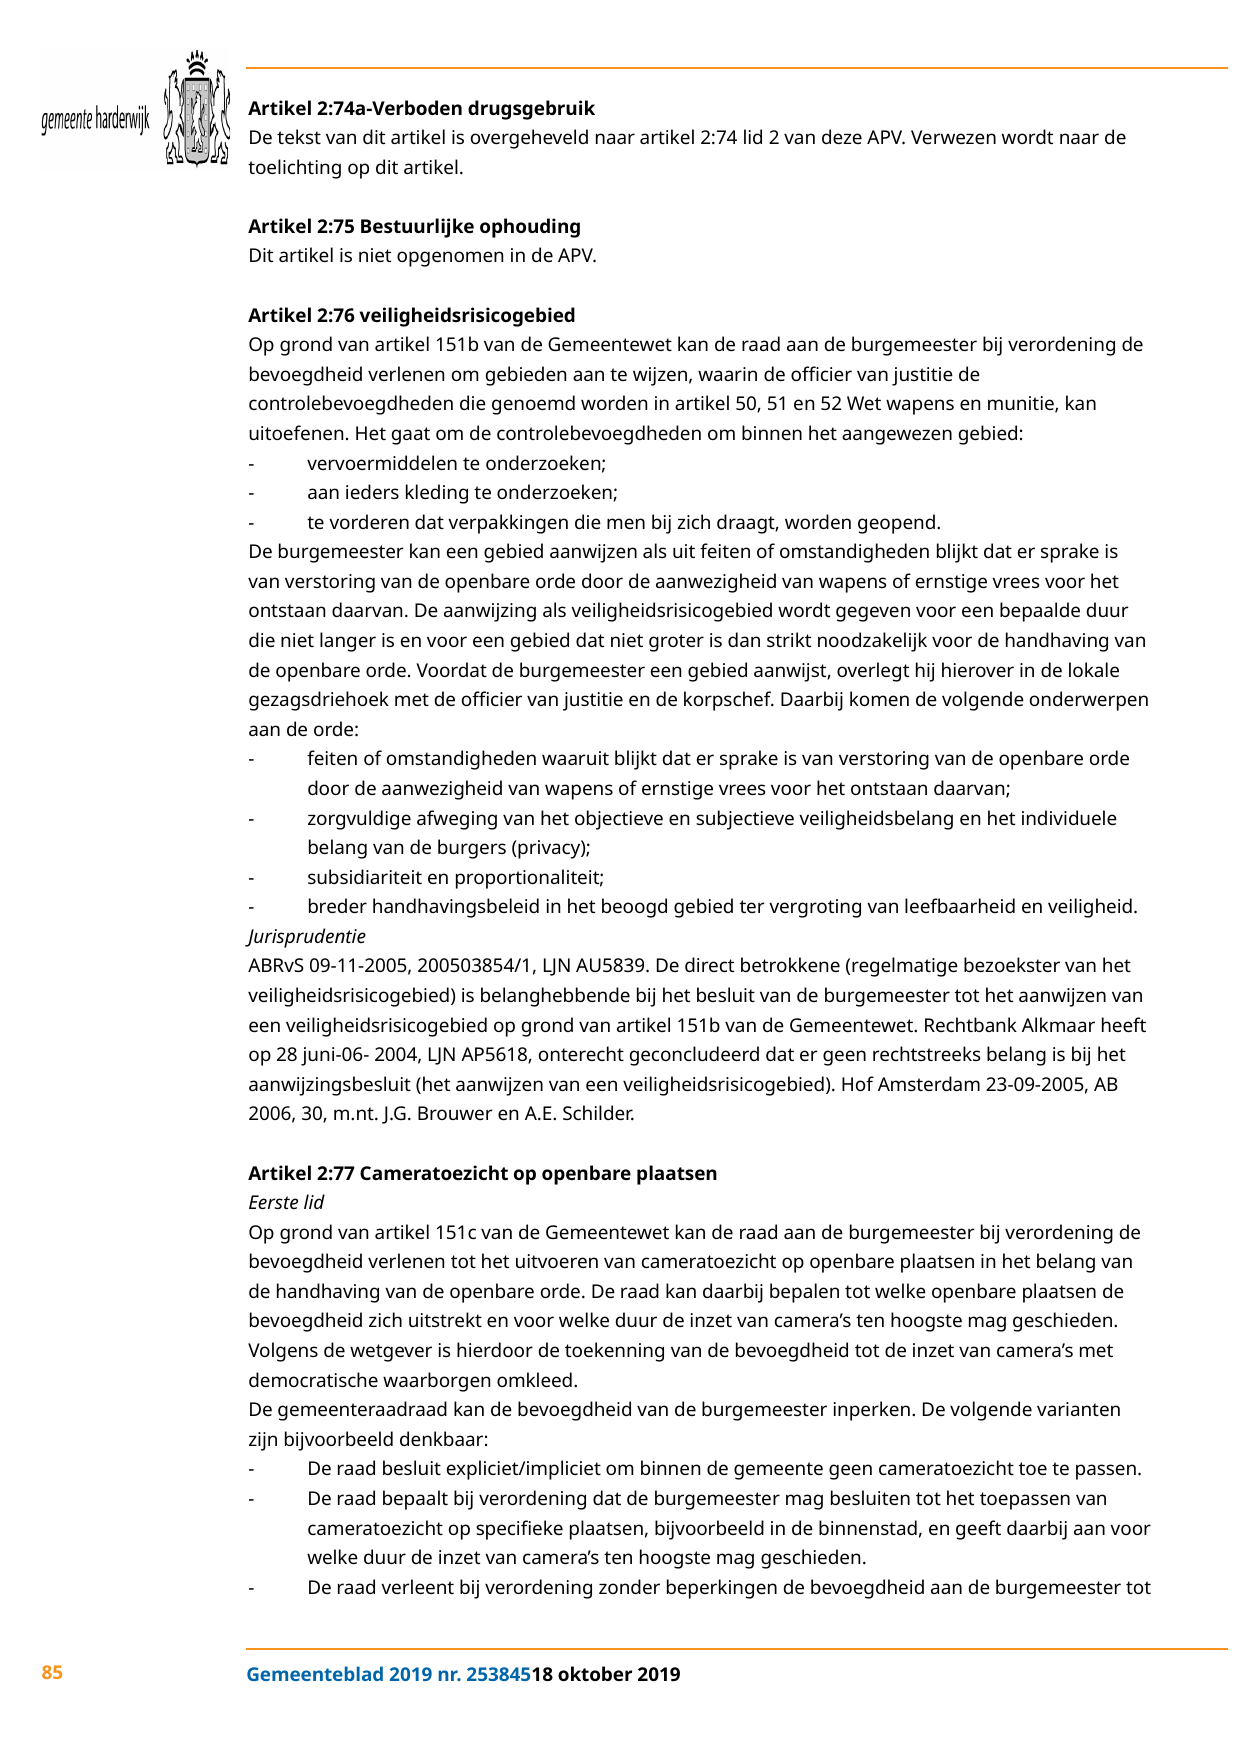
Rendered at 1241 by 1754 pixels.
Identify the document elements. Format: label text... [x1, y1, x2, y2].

text Op grond van artikel 151c van de Gemeentewet kan de raad aan de burgemeester bij verordening de bevoegdheid verlenen tot het uitvoeren van cameratoezicht op openbare plaatsen in het belang van de handhaving van de openbare orde. De raad kan daarbij bepalen tot welke openbare plaatsen de bevoegdheid zich uitstrekt en voor welke duur de inzet van camera’s ten hoogste mag geschieden. Volgens de wetgever is hierdoor de toekenning van de bevoegdheid tot de inzet van camera’s met democratische waarborgen omkleed. [248, 1219, 1152, 1393]
list De raad verleent bij verordening zonder beperkingen de bevoegdheid aan de burgemeester tot [248, 1574, 1152, 1600]
list vervoermiddelen te onderzoeken; [248, 450, 1152, 476]
text Eerste lid [248, 1189, 1152, 1215]
text Artikel 2:74a-Verboden drugsgebruik [248, 95, 1152, 121]
picture [41, 47, 231, 172]
text Op grond van artikel 151b van de Gemeentewet kan de raad aan de burgemeester bij verordening de bevoegdheid verlenen om gebieden aan te wijzen, waarin de officier van justitie de controlebevoegdheden die genoemd worden in artikel 50, 51 en 52 Wet wapens en munitie, kan uitoefenen. Het gaat om de controlebevoegdheden om binnen het aangewezen gebied: [248, 331, 1152, 446]
list De raad bepaalt bij verordening dat de burgemeester mag besluiten tot het toepassen van cameratoezicht op specifieke plaatsen, bijvoorbeeld in de binnenstad, en geeft daarbij aan voor welke duur de inzet van camera’s ten hoogste mag geschieden. [248, 1485, 1152, 1570]
text De burgemeester kan een gebied aanwijzen als uit feiten of omstandigheden blijkt dat er sprake is van verstoring van de openbare orde door de aanwezigheid van wapens of ernstige vrees voor het ontstaan daarvan. De aanwijzing als veiligheidsrisicogebied wordt gegeven voor een bepaalde duur die niet langer is en voor een gebied dat niet groter is dan strikt noodzakelijk voor de handhaving van de openbare orde. Voordat de burgemeester een gebied aanwijst, overlegt hij hierover in de lokale gezagsdriehoek met de officier van justitie en de korpschef. Daarbij komen de volgende onderwerpen aan de orde: [248, 538, 1152, 742]
text De tekst van dit artikel is overgeheveld naar artikel 2:74 lid 2 van deze APV. Verwezen wordt naar de toelichting op dit artikel. [248, 124, 1152, 180]
text Dit artikel is niet opgenomen in de APV. [248, 243, 1152, 268]
list zorgvuldige afweging van het objectieve en subjectieve veiligheidsbelang en het individuele belang van de burgers (privacy); [248, 805, 1152, 860]
text ABRvS 09-11-2005, 200503854/1, LJN AU5839. De direct betrokkene (regelmatige bezoekster van het veiligheidsrisicogebied) is belanghebbende bij het besluit van de burgemeester tot het aanwijzen van een veiligheidsrisicogebied op grond van artikel 151b van de Gemeentewet. Rechtbank Alkmaar heeft op 28 juni-06- 2004, LJN AP5618, onterecht geconcludeerd dat er geen rechtstreeks belang is bij het aanwijzingsbesluit (het aanwijzen van een veiligheidsrisicogebied). Hof Amsterdam 23-09-2005, AB 2006, 30, m.nt. J.G. Brouwer en A.E. Schilder. [248, 953, 1152, 1126]
list te vorderen dat verpakkingen die men bij zich draagt, worden geopend. [248, 509, 1152, 535]
list De raad besluit expliciet/impliciet om binnen de gemeente geen cameratoezicht toe te passen. [248, 1456, 1152, 1481]
list aan ieders kleding te onderzoeken; [248, 479, 1152, 505]
text De gemeenteraadraad kan de bevoegdheid van de burgemeester inperken. De volgende varianten zijn bijvoorbeeld denkbaar: [248, 1396, 1152, 1452]
text Jurisprudentie [248, 923, 1152, 949]
list subsidiariteit en proportionaliteit; [248, 864, 1152, 890]
list breder handhavingsbeleid in het beoogd gebied ter vergroting van leefbaarheid en veiligheid. [248, 893, 1152, 919]
text Artikel 2:76 veiligheidsrisicogebied [248, 302, 1152, 328]
list feiten of omstandigheden waaruit blijkt dat er sprake is van verstoring van de openbare orde door de aanwezigheid van wapens of ernstige vrees voor het ontstaan daarvan; [248, 746, 1152, 801]
text Artikel 2:77 Cameratoezicht op openbare plaatsen [248, 1160, 1152, 1186]
text Artikel 2:75 Bestuurlijke ophouding [248, 213, 1152, 239]
